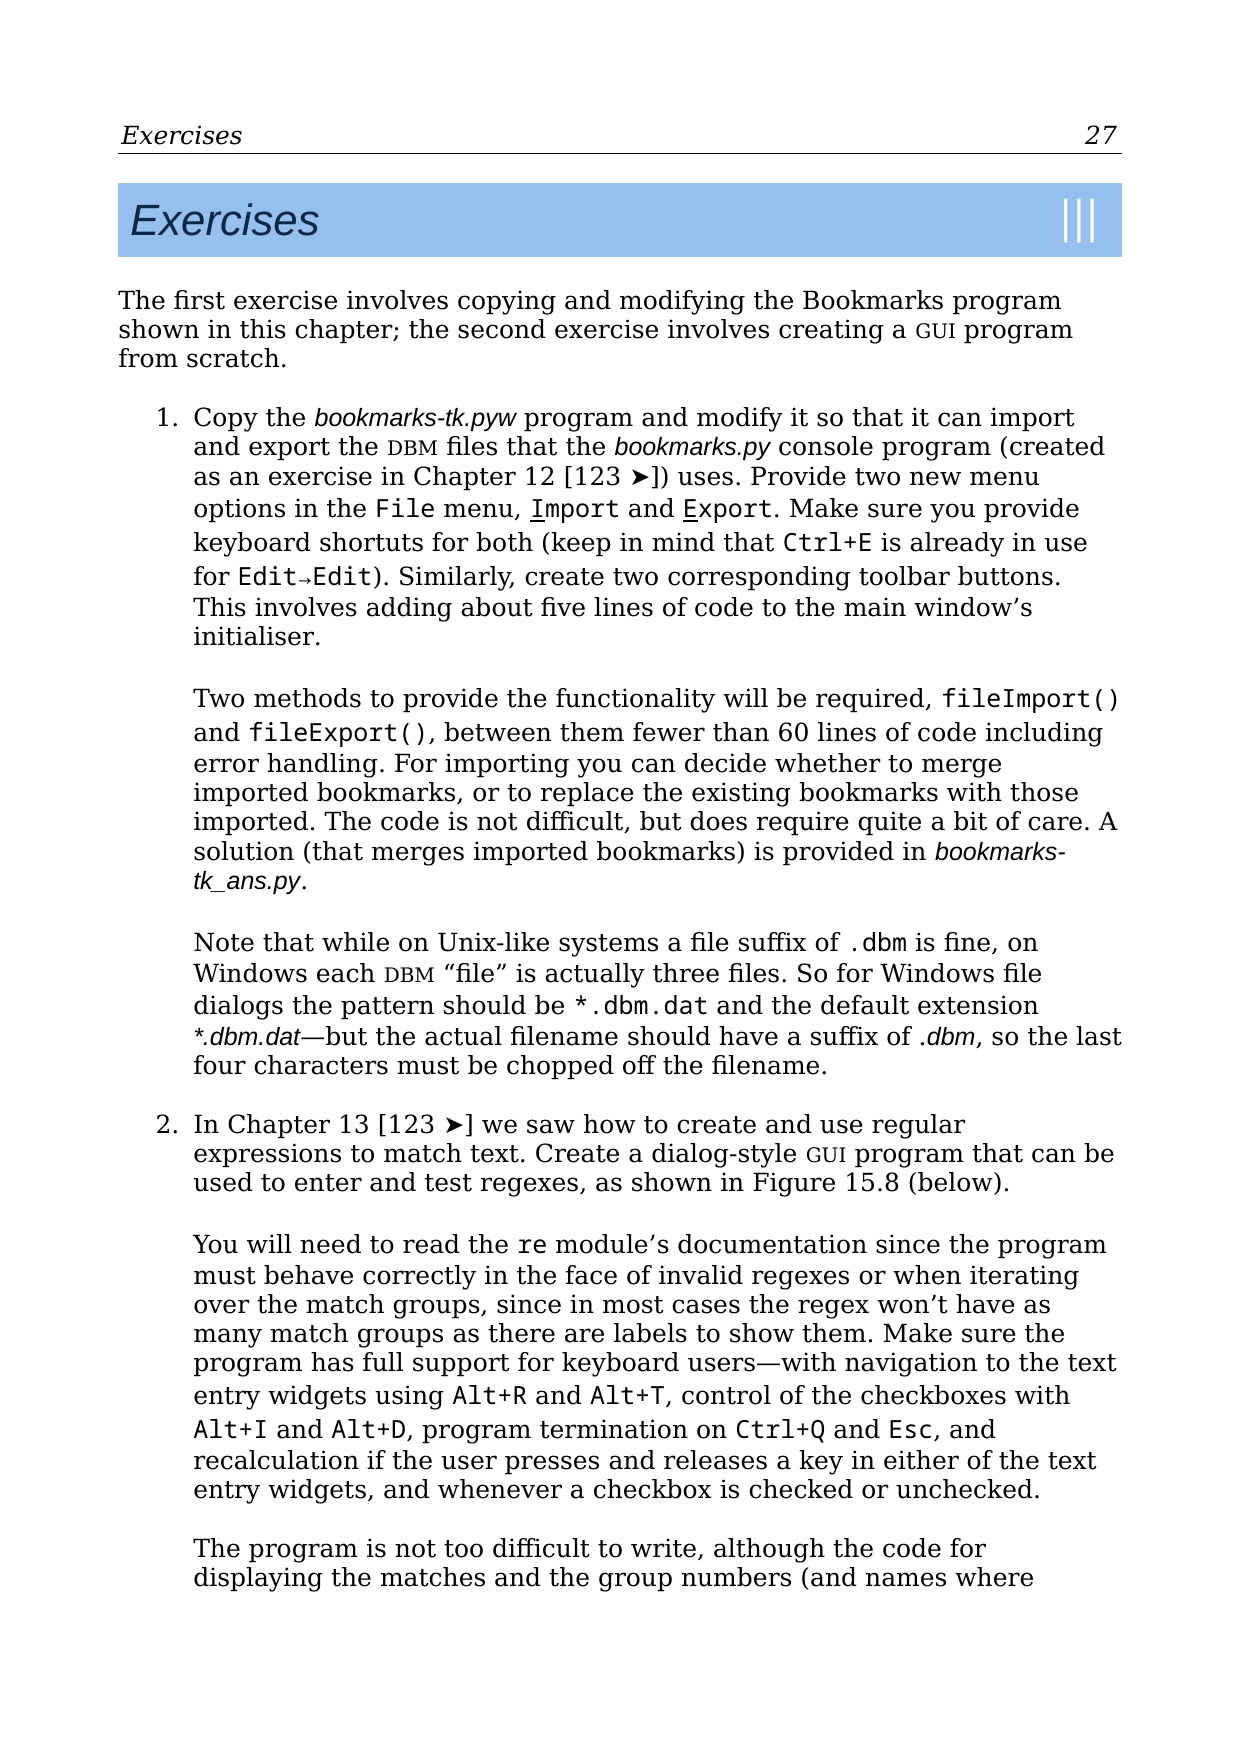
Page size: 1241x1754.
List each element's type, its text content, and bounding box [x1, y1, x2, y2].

list Copy the bookmarks-tk.pyw program and modify it so that it can import and export the dbm files that the bookmarks.py console program (created as an exercise in Chapter 12 [123 ➤]) uses. Provide two new menu options in the File menu, Import and Export. Make sure you provide keyboard shortuts for both (keep in mind that Ctrl+E is already in use for Edit→Edit). Similarly, create two corresponding toolbar buttons. This involves adding about five lines of code to the main window’s initialiser. [155, 403, 1122, 651]
subtitle Exercises [118, 183, 1122, 257]
text ||| [1039, 191, 1098, 242]
list In Chapter 13 [123 ➤] we saw how to create and use regular expressions to match text. Create a dialog-style gui program that can be used to enter and test regexes, as shown in Figure 15.8 (below). [155, 1110, 1122, 1198]
list Note that while on Unix-like systems a file suffix of .dbm is fine, on Windows each dbm “file” is actually three files. So for Windows file dialogs the pattern should be *.dbm.dat and the default extension *.dbm.dat—but the actual filename should have a suffix of .dbm, so the last four characters must be chopped off the filename. [155, 925, 1122, 1081]
list The program is not too difficult to write, although the code for displaying the matches and the group numbers (and names where [155, 1534, 1122, 1592]
list Two methods to provide the functionality will be required, fileImport() and fileExport(), between them fewer than 60 lines of code including error handling. For importing you can decide whether to merge imported bookmarks, or to replace the existing bookmarks with those imported. The code is not difficult, but does require quite a bit of care. A solution (that merges imported bookmarks) is provided in bookmarks-tk_ans.py. [155, 681, 1122, 895]
list You will need to read the re module’s documentation since the program must behave correctly in the face of invalid regexes or when iterating over the match groups, since in most cases the regex won’t have as many match groups as there are labels to show them. Make sure the program has full support for keyboard users—with navigation to the text entry widgets using Alt+R and Alt+T, control of the checkboxes with Alt+I and Alt+D, program termination on Ctrl+Q and Esc, and recalculation if the user presses and releases a key in either of the text entry widgets, and whenever a checkbox is checked or unchecked. [155, 1227, 1122, 1504]
text The first exercise involves copying and modifying the Bookmarks program shown in this chapter; the second exercise involves creating a gui program from scratch. [118, 286, 1122, 373]
